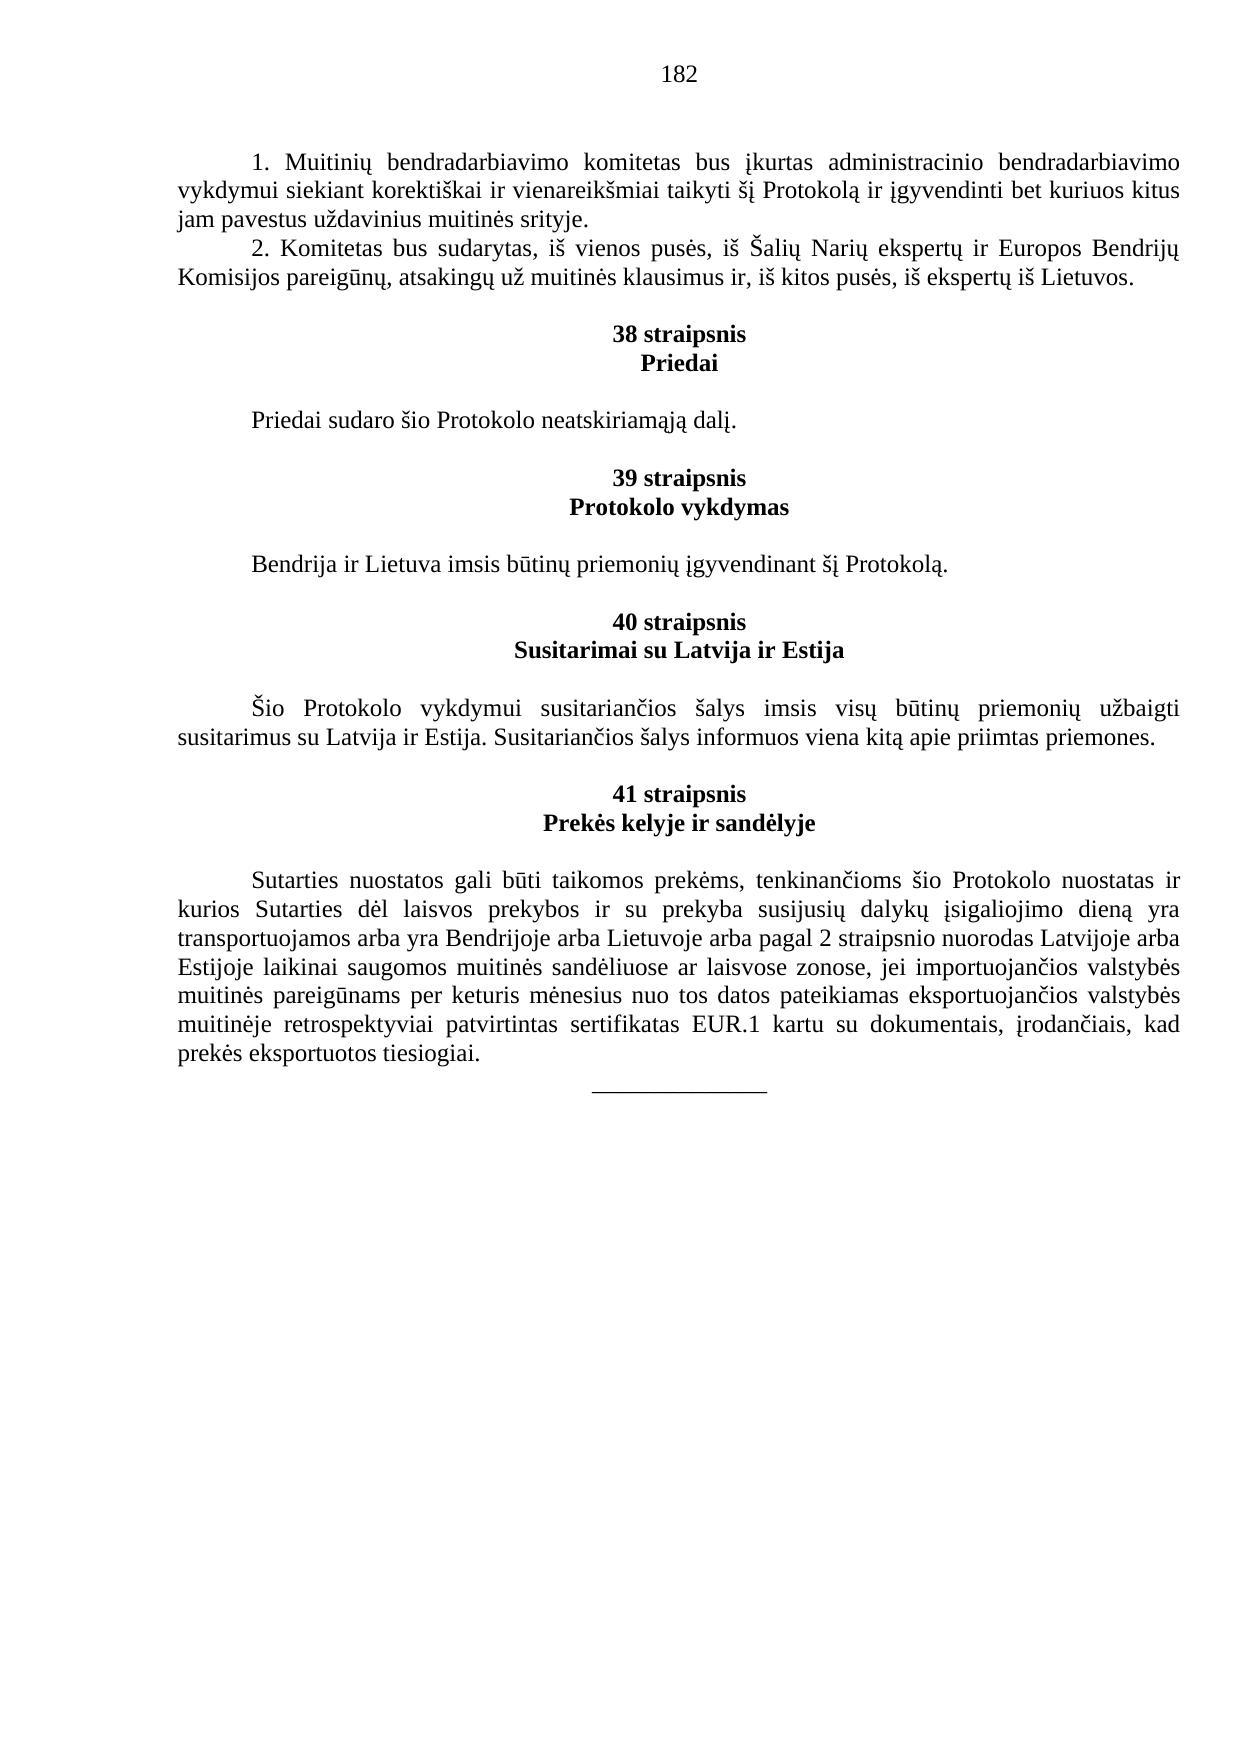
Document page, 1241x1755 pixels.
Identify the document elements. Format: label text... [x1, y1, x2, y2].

text 2. Komitetas bus sudarytas, iš vienos pusės, iš Šalių Narių ekspertų ir Europos Bendrijų Komisijos pareigūnų, atsakingų už muitinės klausimus ir, iš kitos pusės, iš ekspertų iš Lietuvos. [177, 233, 1181, 291]
text Sutarties nuostatos gali būti taikomos prekėms, tenkinančioms šio Protokolo nuostatas ir kurios Sutarties dėl laisvos prekybos ir su prekyba susijusių dalykų įsigaliojimo dieną yra transportuojamos arba yra Bendrijoje arba Lietuvoje arba pagal 2 straipsnio nuorodas Latvijoje arba Estijoje laikinai saugomos muitinės sandėliuose ar laisvose zonose, jei importuojančios valstybės muitinės pareigūnams per keturis mėnesius nuo tos datos pateikiamas eksportuojančios valstybės muitinėje retrospektyviai patvirtintas sertifikatas EUR.1 kartu su dokumentais, įrodančiais, kad prekės eksportuotos tiesiogiai. [177, 866, 1181, 1067]
text 40 straipsnis [177, 607, 1181, 636]
text 1. Muitinių bendradarbiavimo komitetas bus įkurtas administracinio bendradarbiavimo vykdymui siekiant korektiškai ir vienareikšmiai taikyti šį Protokolą ir įgyvendinti bet kuriuos kitus jam pavestus uždavinius muitinės srityje. [177, 147, 1181, 233]
text Priedai sudaro šio Protokolo neatskiriamąją dalį. [177, 406, 1181, 434]
text 39 straipsnis [177, 463, 1181, 492]
text 38 straipsnis [177, 319, 1181, 348]
text Protokolo vykdymas [177, 492, 1181, 521]
text Priedai [177, 348, 1181, 377]
text Susitarimai su Latvija ir Estija [177, 636, 1181, 664]
text ______________ [177, 1067, 1181, 1096]
text 41 straipsnis [177, 779, 1181, 808]
text Prekės kelyje ir sandėlyje [177, 808, 1181, 837]
text Šio Protokolo vykdymui susitariančios šalys imsis visų būtinų priemonių užbaigti susitarimus su Latvija ir Estija. Susitariančios šalys informuos viena kitą apie priimtas priemones. [177, 693, 1181, 751]
text Bendrija ir Lietuva imsis būtinų priemonių įgyvendinant šį Protokolą. [177, 549, 1181, 578]
